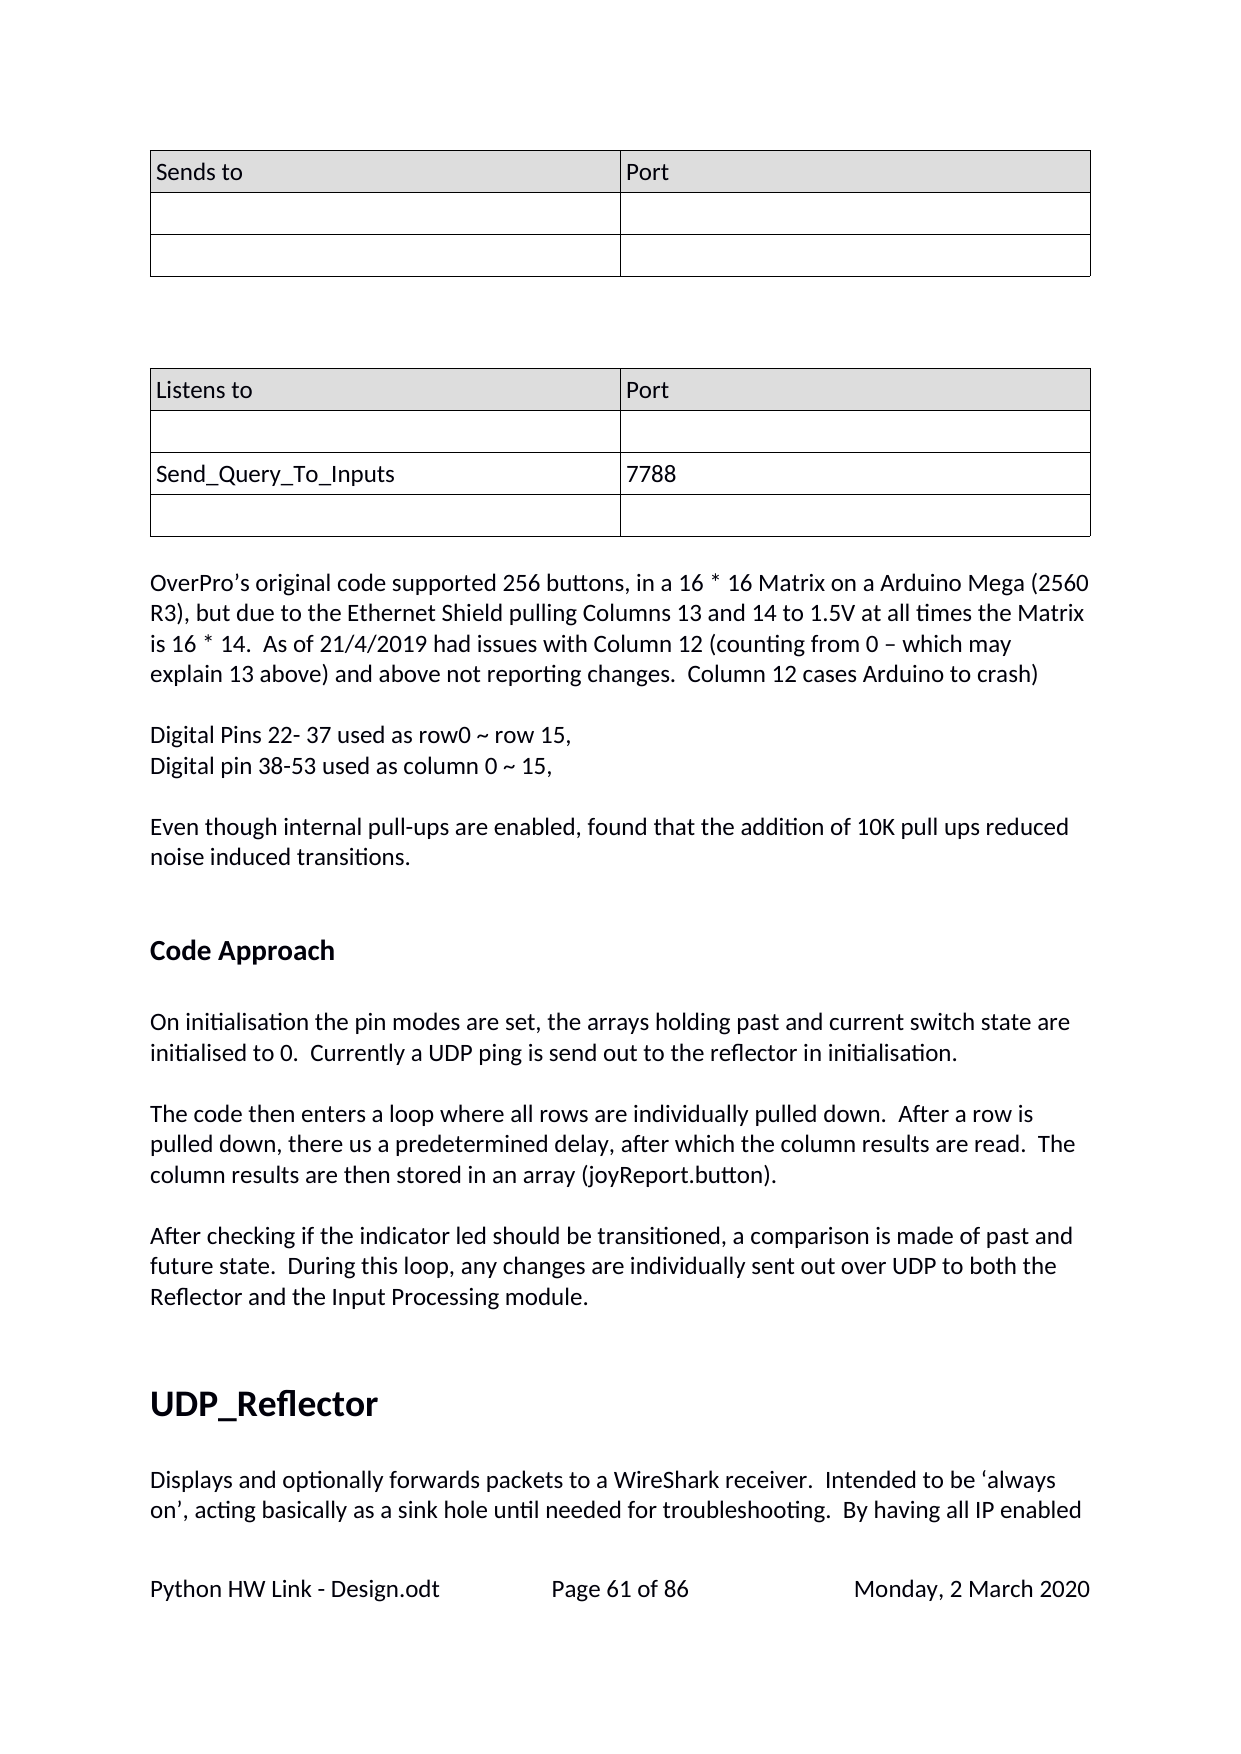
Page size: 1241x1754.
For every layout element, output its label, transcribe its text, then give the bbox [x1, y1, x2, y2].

text Digital pin 38-53 used as column 0 ~ 15, [150, 750, 1090, 781]
table_cell [151, 411, 620, 452]
table_cell [151, 193, 620, 234]
table_header Port [621, 369, 1090, 410]
subtitle Code Approach [150, 932, 1090, 967]
text OverPro’s original code supported 256 buttons, in a 16 * 16 Matrix on a Arduino Mega (2560 R3), but due to the Ethernet Shield pulling Columns 13 and 14 to 1.5V at all times the Matrix is 16 * 14. As of 21/4/2019 had issues with Column 12 (counting from 0 – which may explain 13 above) and above not reporting changes. Column 12 cases Arduino to crash) [150, 567, 1090, 689]
text On initialisation the pin modes are set, the arrays holding past and current switch state are initialised to 0. Currently a UDP ping is send out to the reflector in initialisation. [150, 1006, 1090, 1067]
table_cell [621, 193, 1090, 234]
text The code then enters a loop where all rows are individually pulled down. After a row is pulled down, there us a predetermined delay, after which the column results are read. The column results are then stored in an array (joyReport.button). [150, 1098, 1090, 1189]
table_header Port [621, 151, 1090, 192]
text After checking if the indicator led should be transitioned, a comparison is made of past and future state. During this loop, any changes are individually sent out over UDP to both the Reflector and the Input Processing module. [150, 1220, 1090, 1311]
text Even though internal pull-ups are enabled, found that the addition of 10K pull ups reduced noise induced transitions. [150, 811, 1090, 872]
table_cell [621, 411, 1090, 452]
table_cell [621, 495, 1090, 536]
table_header Listens to [151, 369, 620, 410]
table_header Sends to [151, 151, 620, 192]
table_cell [621, 235, 1090, 276]
table_cell 7788 [621, 453, 1090, 494]
table_cell [151, 495, 620, 536]
table_cell Send_Query_To_Inputs [151, 453, 620, 494]
text Displays and optionally forwards packets to a WireShark receiver. Intended to be ‘always on’, acting basically as a sink hole until needed for troubleshooting. By having all IP enabled [150, 1464, 1090, 1525]
text Digital Pins 22- 37 used as row0 ~ row 15, [150, 719, 1090, 750]
subtitle UDP_Reflector [150, 1379, 1090, 1425]
table_cell [151, 235, 620, 276]
